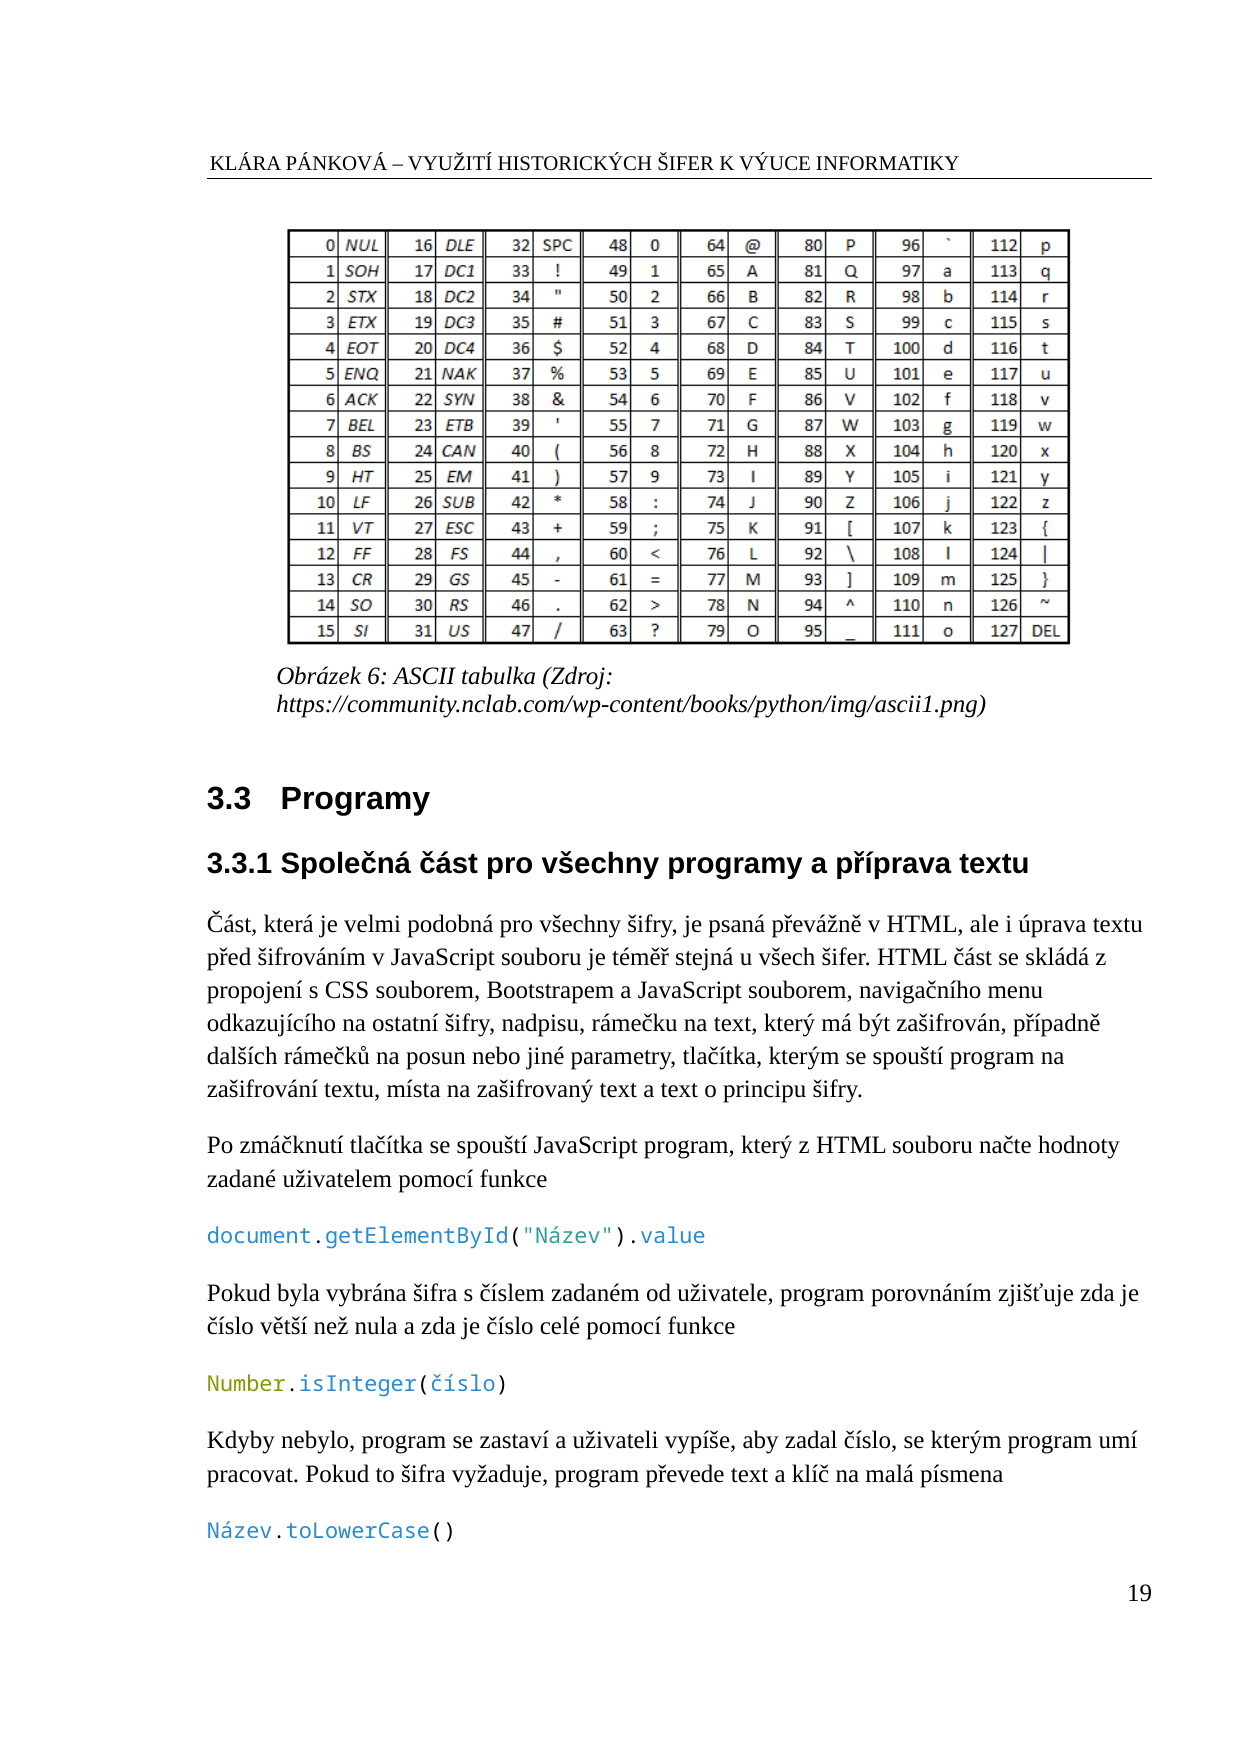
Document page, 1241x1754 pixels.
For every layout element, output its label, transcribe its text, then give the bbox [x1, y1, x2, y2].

text Number.isInteger(číslo) [207, 1368, 1152, 1398]
text Kdyby nebylo, program se zastaví a uživateli vypíše, aby zadal číslo, se kterým program umí pracovat. Pokud to šifra vyžaduje, program převede text a klíč na malá písmena [207, 1426, 1152, 1487]
text Obrázek 6: ASCII tabulka (Zdroj: https://community.nclab.com/wp-content/books/python/img/ascii1.png) [276, 656, 1082, 718]
text Část, která je velmi podobná pro všechny šifry, je psaná převážně v HTML, ale i úprava textu před šifrováním v JavaScript souboru je téměř stejná u všech šifer. HTML část se skládá z propojení s CSS souborem, Bootstrapem a JavaScript souborem, navigačního menu odkazujícího na ostatní šifry, nadpisu, rámečku na text, který má být zašifrován, případně dalších rámečků na posun nebo jiné parametry, tlačítka, kterým se spouští program na zašifrování textu, místa na zašifrovaný text a text o principu šifry. [207, 909, 1152, 1103]
text Po zmáčknutí tlačítka se spouští JavaScript program, který z HTML souboru načte hodnoty zadané uživatelem pomocí funkce [207, 1131, 1152, 1192]
picture [276, 219, 1083, 656]
text Název.toLowerCase() [207, 1515, 1152, 1545]
subtitle Společná část pro všechny programy a příprava textu [207, 846, 1152, 879]
subtitle Programy [207, 779, 1152, 816]
text document.getElementById("Název").value [207, 1220, 1152, 1250]
text Pokud byla vybrána šifra s číslem zadaném od uživatele, program porovnáním zjišťuje zda je číslo větší než nula a zda je číslo celé pomocí funkce [207, 1278, 1152, 1340]
